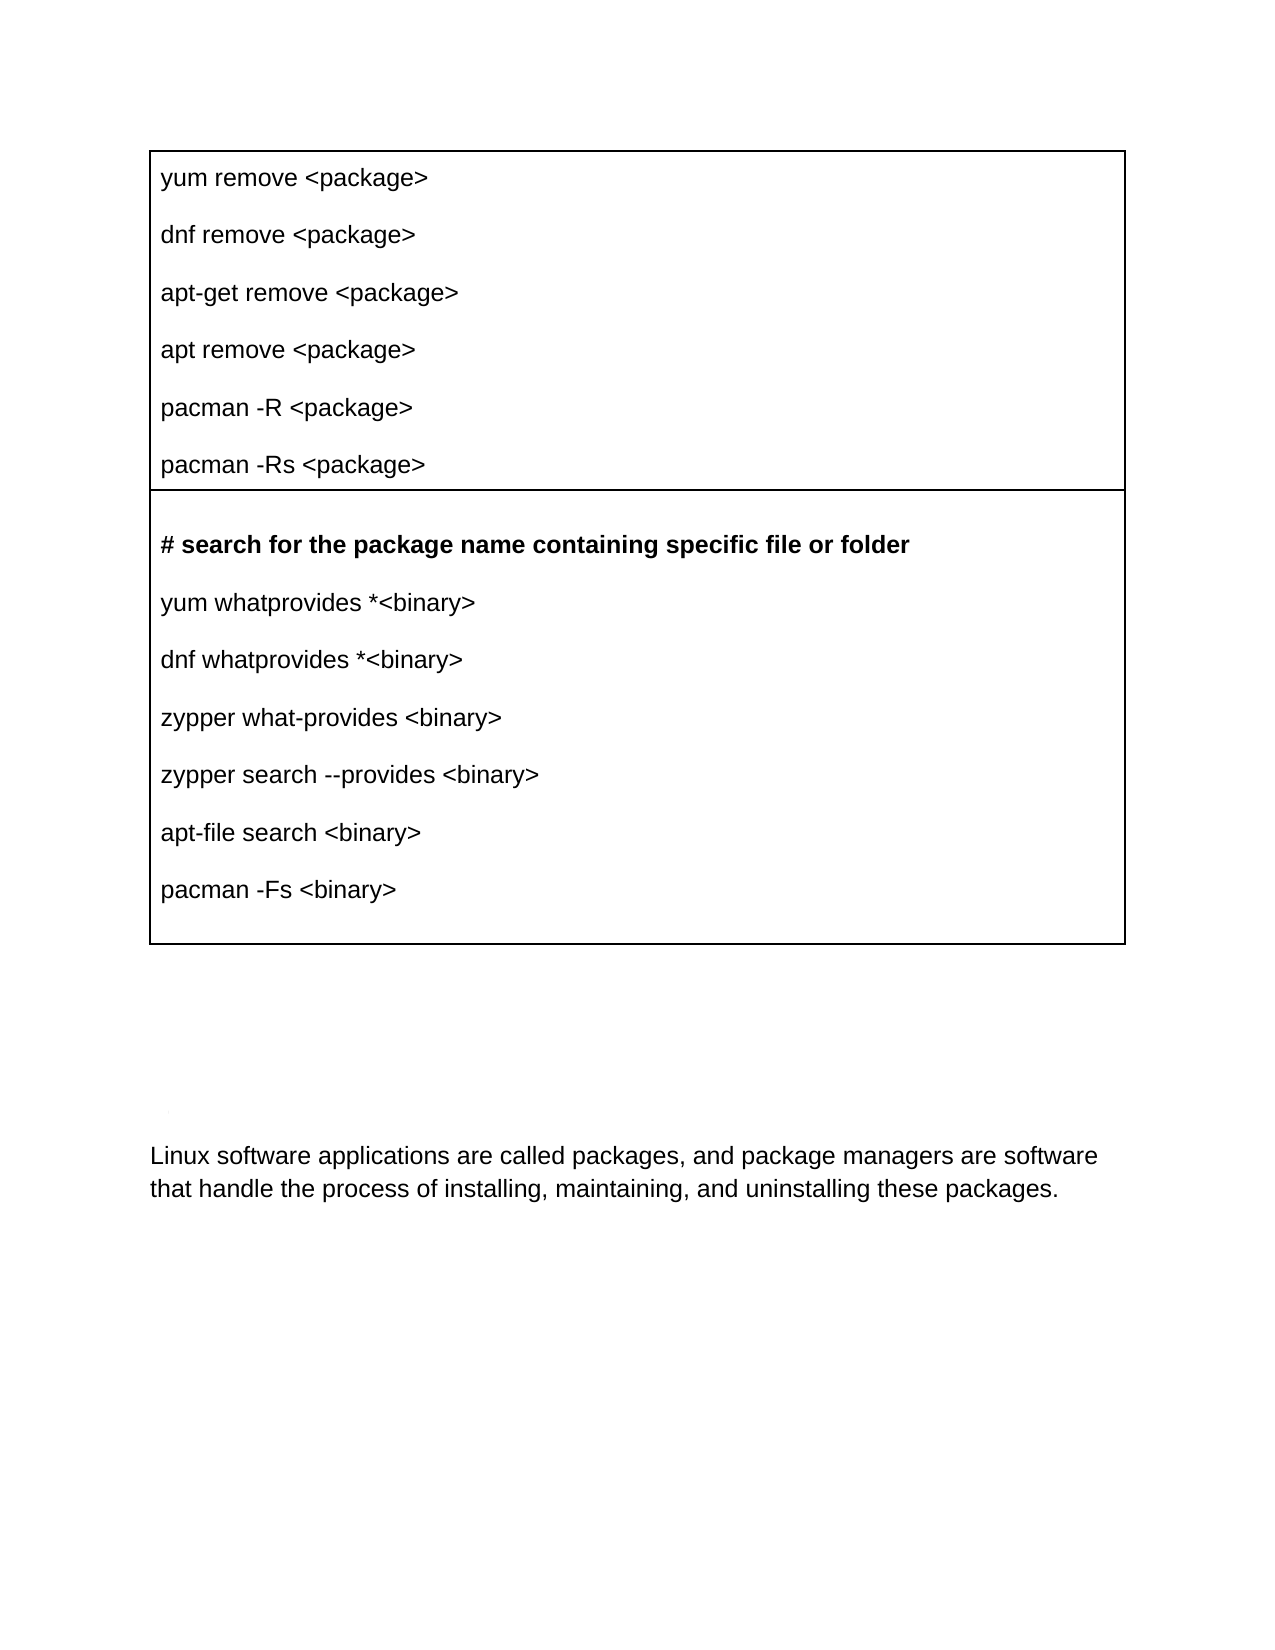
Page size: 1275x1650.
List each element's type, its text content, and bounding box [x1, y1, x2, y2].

text Linux software applications are called packages, and package managers are software that handle the process of installing, maintaining, and uninstalling these packages. [150, 1141, 1125, 1202]
table_cell yum remove <package> dnf remove <package> apt-get remove <package> apt remove <package> pacman -R <package> pacman -Rs <package> [151, 152, 1124, 489]
table_cell # search for the package name containing specific file or folder yum whatprovides *<binary> dnf whatprovides *<binary> zypper what-provides <binary> zypper search --provides <binary> apt-file search <binary> pacman -Fs <binary> [151, 491, 1124, 943]
